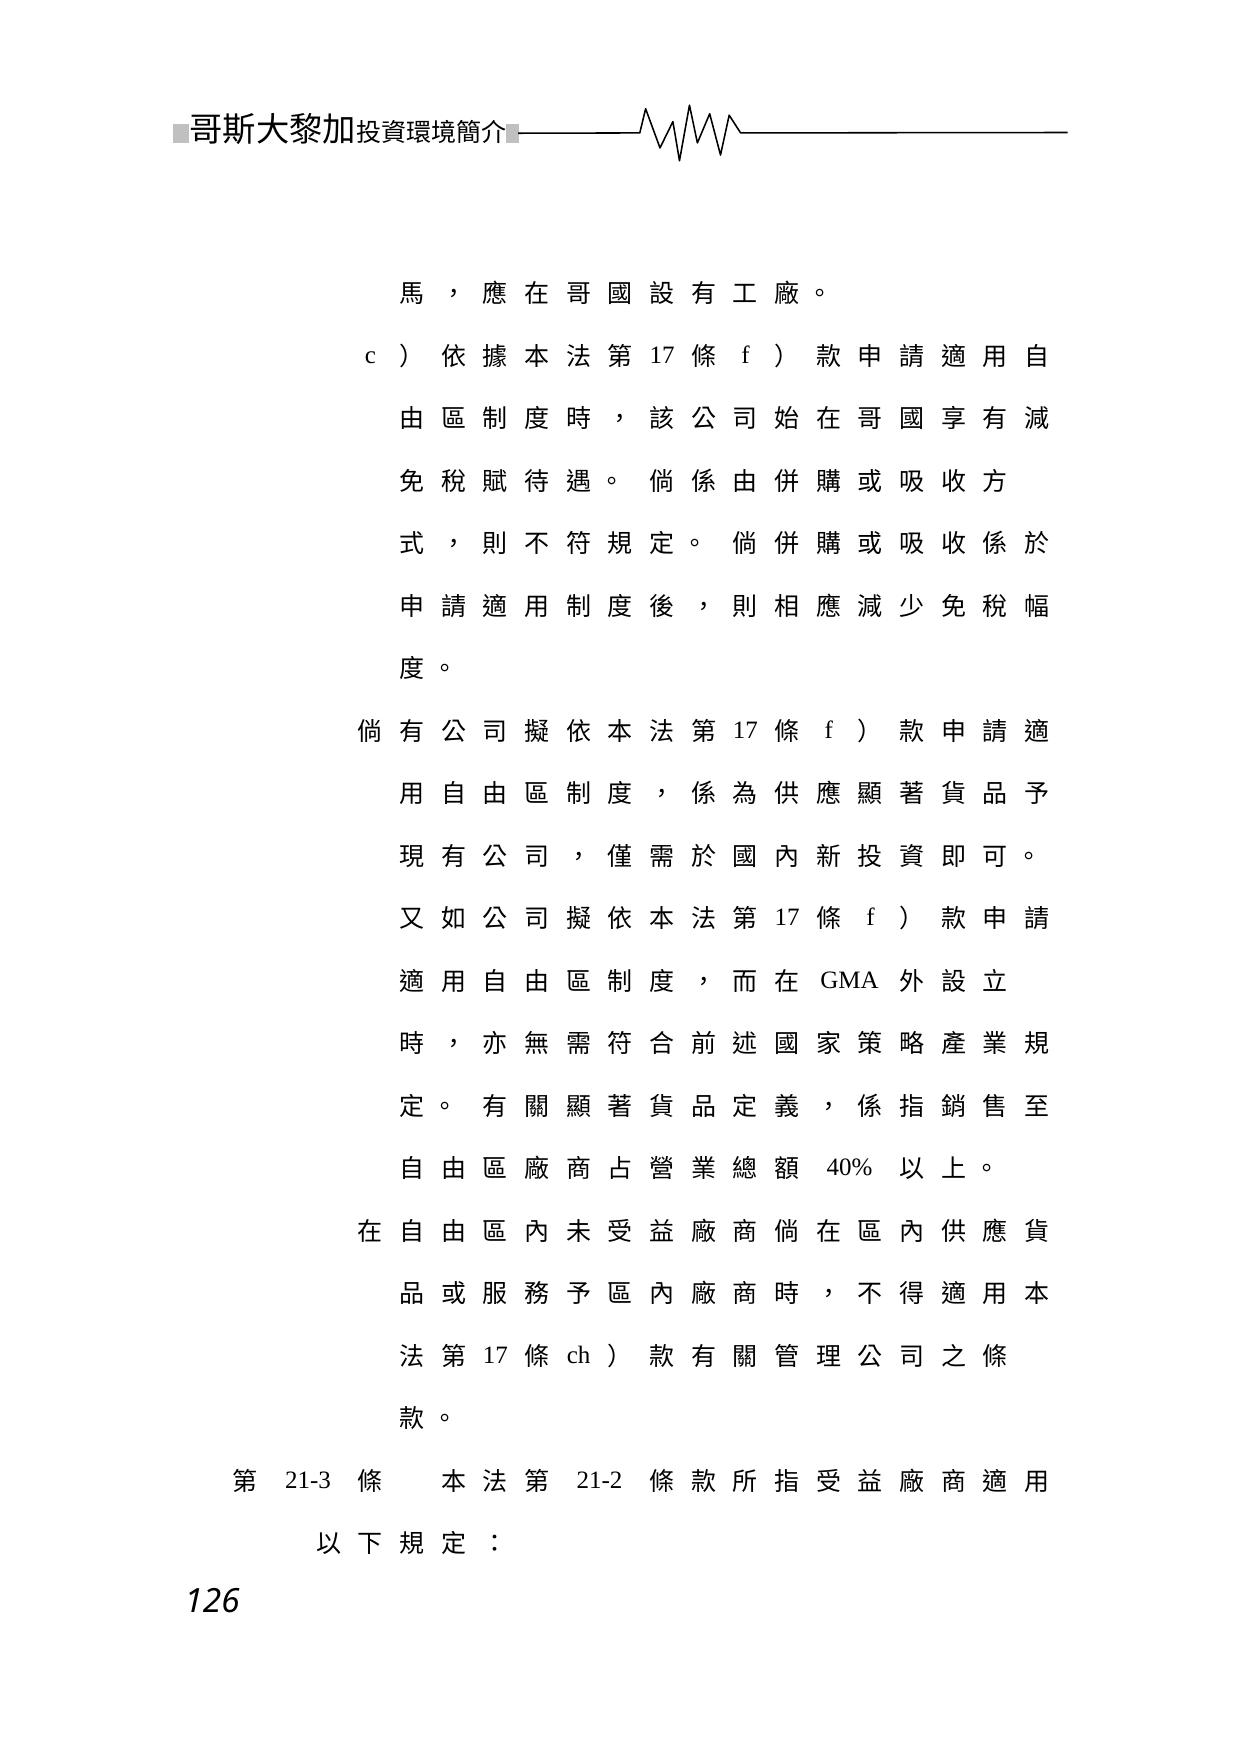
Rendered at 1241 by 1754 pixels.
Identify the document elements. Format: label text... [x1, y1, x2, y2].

text 在自由區內未受益廠商倘在區內供應貨品或服務予區內廠商時，不得適用本法第17條ch）款有關管理公司之條款。 [330, 1188, 1058, 1438]
text 倘有公司擬依本法第17條f）款申請適用自由區制度，係為供應顯著貨品予現有公司，僅需於國內新投資即可。又如公司擬依本法第17條f）款申請適用自由區制度，而在GMA外設立時，亦無需符合前述國家策略產業規定。有關顯著貨品定義，係指銷售至自由區廠商占營業總額40%以上。 [330, 688, 1058, 1188]
text c）依據本法第17條f）款申請適用自由區制度時，該公司始在哥國享有減免稅賦待遇。倘係由併購或吸收方式，則不符規定。倘併購或吸收係於申請適用制度後，則相應減少免稅幅度。 [330, 313, 1058, 688]
text 馬，應在哥國設有工廠。 [330, 250, 1058, 313]
text 第21-3條 本法第21-2條款所指受益廠商適用以下規定： [183, 1438, 1058, 1563]
